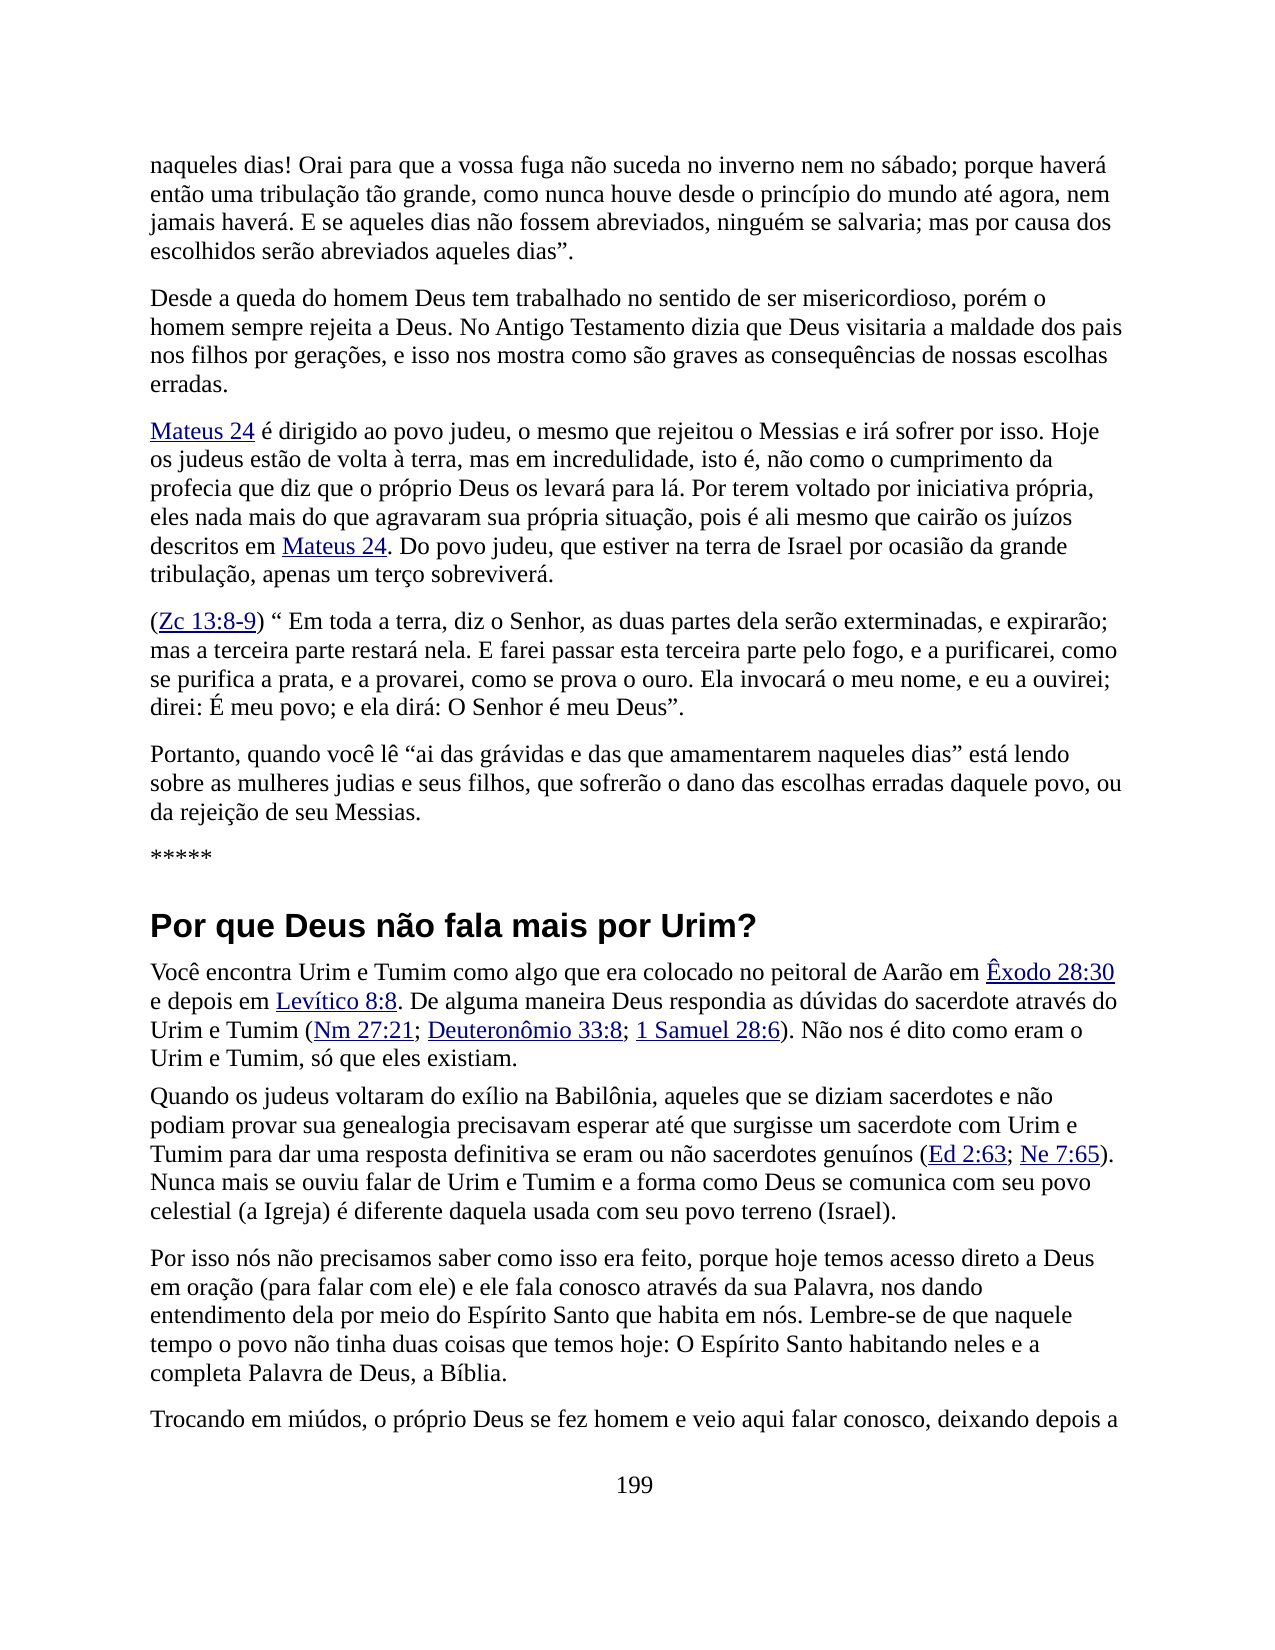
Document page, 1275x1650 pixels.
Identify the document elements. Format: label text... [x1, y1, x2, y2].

text (Zc 13:8-9) “ Em toda a terra, diz o Senhor, as duas partes dela serão exterminadas, e expirarão; mas a terceira parte restará nela. E farei passar esta terceira parte pelo fogo, e a purificarei, como se purifica a prata, e a provarei, como se prova o ouro. Ela invocará o meu nome, e eu a ouvirei; direi: É meu povo; e ela dirá: O Senhor é meu Deus”. [150, 606, 1125, 721]
text Você encontra Urim e Tumim como algo que era colocado no peitoral de Aarão em Êxodo 28:30 e depois em Levítico 8:8. De alguma maneira Deus respondia as dúvidas do sacerdote através do Urim e Tumim (Nm 27:21; Deuteronômio 33:8; 1 Samuel 28:6). Não nos é dito como eram o Urim e Tumim, só que eles existiam. [150, 957, 1125, 1072]
text Por isso nós não precisamos saber como isso era feito, porque hoje temos acesso direto a Deus em oração (para falar com ele) e ele fala conosco através da sua Palavra, nos dando entendimento dela por meio do Espírito Santo que habita em nós. Lembre-se de que naquele tempo o povo não tinha duas coisas que temos hoje: O Espírito Santo habitando neles e a completa Palavra de Deus, a Bíblia. [150, 1243, 1125, 1387]
text Trocando em miúdos, o próprio Deus se fez homem e veio aqui falar conosco, deixando depois a [150, 1404, 1125, 1433]
text ***** [150, 843, 1125, 872]
text Mateus 24 é dirigido ao povo judeu, o mesmo que rejeitou o Messias e irá sofrer por isso. Hoje os judeus estão de volta à terra, mas em incredulidade, isto é, não como o cumprimento da profecia que diz que o próprio Deus os levará para lá. Por terem voltado por iniciativa própria, eles nada mais do que agravaram sua própria situação, pois é ali mesmo que cairão os juízos descritos em Mateus 24. Do povo judeu, que estiver na terra de Israel por ocasião da grande tribulação, apenas um terço sobreviverá. [150, 416, 1125, 588]
text Portanto, quando você lê “ai das grávidas e das que amamentarem naqueles dias” está lendo sobre as mulheres judias e seus filhos, que sofrerão o dano das escolhas erradas daquele povo, ou da rejeição de seu Messias. [150, 739, 1125, 825]
text Desde a queda do homem Deus tem trabalhado no sentido de ser misericordioso, porém o homem sempre rejeita a Deus. No Antigo Testamento dizia que Deus visitaria a maldade dos pais nos filhos por gerações, e isso nos mostra como são graves as consequências de nossas escolhas erradas. [150, 283, 1125, 398]
text Quando os judeus voltaram do exílio na Babilônia, aqueles que se diziam sacerdotes e não podiam provar sua genealogia precisavam esperar até que surgisse um sacerdote com Urim e Tumim para dar uma resposta definitiva se eram ou não sacerdotes genuínos (Ed 2:63; Ne 7:65). Nunca mais se ouviu falar de Urim e Tumim e a forma como Deus se comunica com seu povo celestial (a Igreja) é diferente daquela usada com seu povo terreno (Israel). [150, 1081, 1125, 1225]
subtitle Por que Deus não fala mais por Urim? [150, 906, 1125, 945]
text naqueles dias! Orai para que a vossa fuga não suceda no inverno nem no sábado; porque haverá então uma tribulação tão grande, como nunca houve desde o princípio do mundo até agora, nem jamais haverá. E se aqueles dias não fossem abreviados, ninguém se salvaria; mas por causa dos escolhidos serão abreviados aqueles dias”. [150, 150, 1125, 265]
